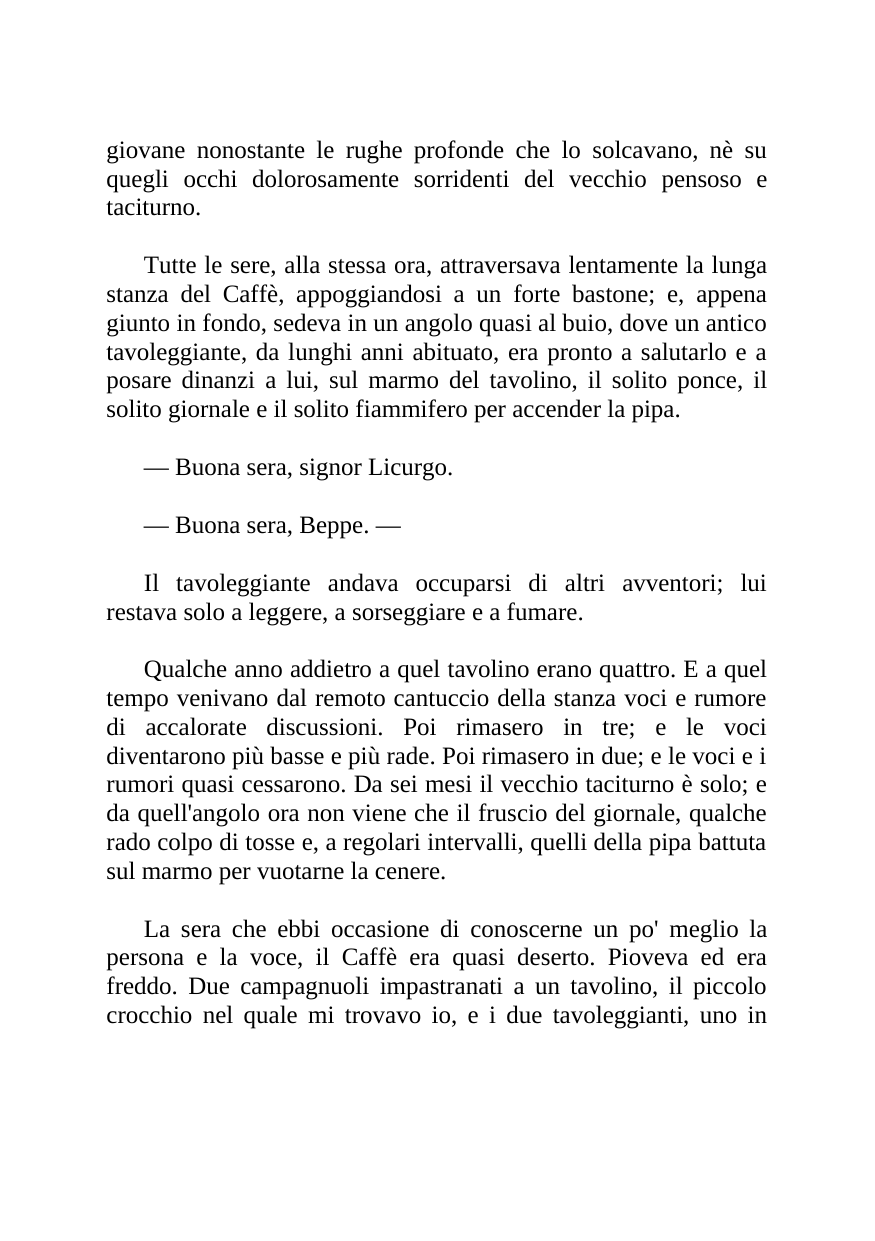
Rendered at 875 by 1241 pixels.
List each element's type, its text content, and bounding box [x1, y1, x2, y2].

text La sera che ebbi occasione di conoscerne un po' meglio la persona e la voce, il Caffè era quasi deserto. Pioveva ed era freddo. Due campagnuoli impastranati a un tavolino, il piccolo crocchio nel quale mi trovavo io, e i due tavoleggianti, uno in [106, 914, 768, 1029]
text Tutte le sere, alla stessa ora, attraversava lentamente la lunga stanza del Caffè, appoggiandosi a un forte bastone; e, appena giunto in fondo, sedeva in un angolo quasi al buio, dove un antico tavoleggiante, da lunghi anni abituato, era pronto a salutarlo e a posare dinanzi a lui, sul marmo del tavolino, il solito ponce, il solito giornale e il solito fiammifero per accender la pipa. [106, 250, 768, 423]
text — Buona sera, Beppe. — [106, 510, 768, 539]
text Il tavoleggiante andava occuparsi di altri avventori; lui restava solo a leggere, a sorseggiare e a fumare. [106, 568, 768, 625]
text Qualche anno addietro a quel tavolino erano quattro. E a quel tempo venivano dal remoto cantuccio della stanza voci e rumore di accalorate discussioni. Poi rimasero in tre; e le voci diventarono più basse e più rade. Poi rimasero in due; e le voci e i rumori quasi cessarono. Da sei mesi il vecchio taciturno è solo; e da quell'angolo ora non viene che il fruscio del giornale, qualche rado colpo di tosse e, a regolari intervalli, quelli della pipa battuta sul marmo per vuotarne la cenere. [106, 654, 768, 884]
text — Buona sera, signor Licurgo. [106, 452, 768, 481]
text giovane nonostante le rughe profonde che lo solcavano, nè su quegli occhi dolorosamente sorridenti del vecchio pensoso e taciturno. [106, 135, 768, 221]
